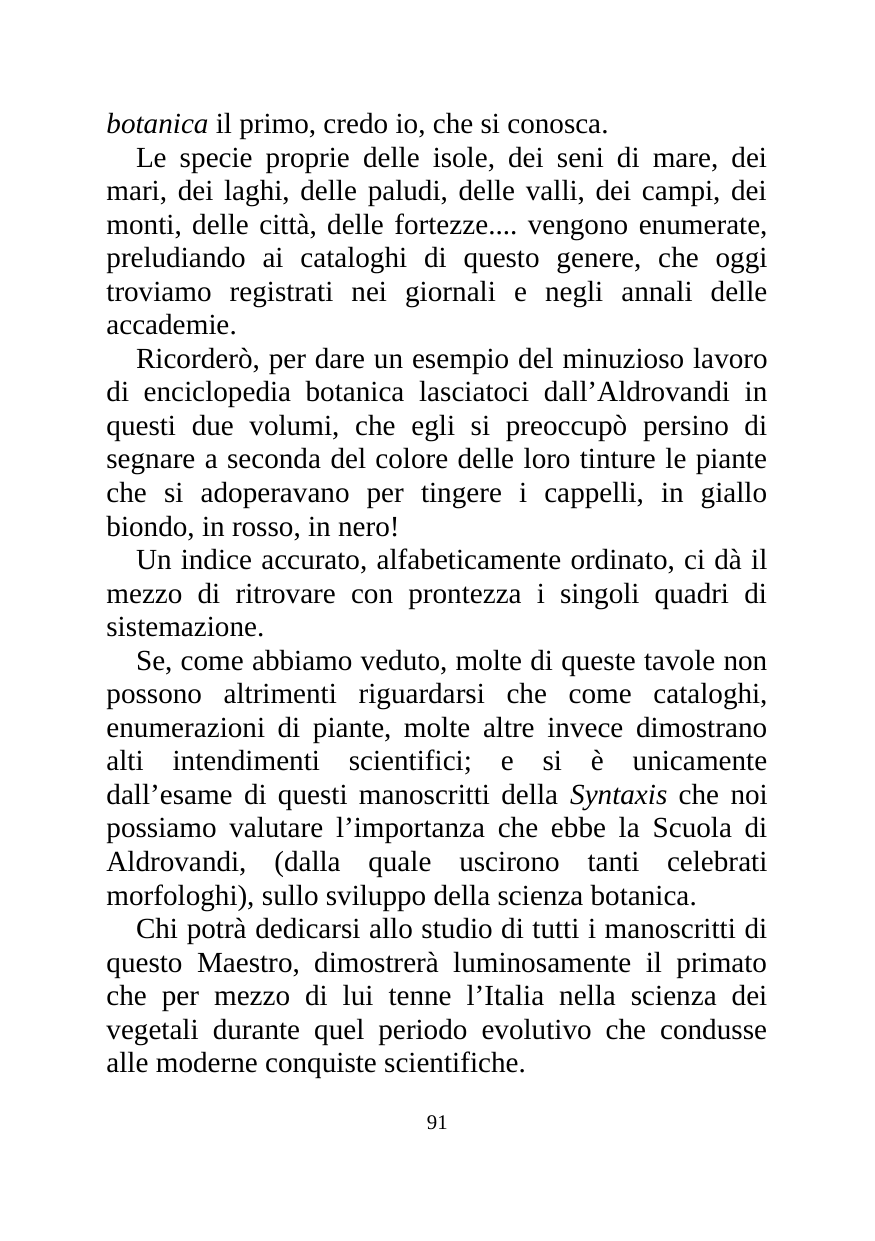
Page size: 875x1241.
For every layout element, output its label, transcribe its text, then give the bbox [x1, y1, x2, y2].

text Chi potrà dedicarsi allo studio di tutti i manoscritti di questo Maestro, dimostrerà luminosamente il primato che per mezzo di lui tenne l’Italia nella scienza dei vegetali durante quel periodo evolutivo che condusse alle moderne conquiste scientifiche. [106, 911, 768, 1079]
text Le specie proprie delle isole, dei seni di mare, dei mari, dei laghi, delle paludi, delle valli, dei campi, dei monti, delle città, delle fortezze.... vengono enumerate, preludiando ai cataloghi di questo genere, che oggi troviamo registrati nei giornali e negli annali delle accademie. [106, 140, 768, 341]
text botanica il primo, credo io, che si conosca. [106, 106, 768, 140]
text Un indice accurato, alfabeticamente ordinato, ci dà il mezzo di ritrovare con prontezza i singoli quadri di sistemazione. [106, 542, 768, 643]
text Se, come abbiamo veduto, molte di queste tavole non possono altrimenti riguardarsi che come cataloghi, enumerazioni di piante, molte altre invece dimostrano alti intendimenti scientifici; e si è unicamente dall’esame di questi manoscritti della Syntaxis che noi possiamo valutare l’importanza che ebbe la Scuola di Aldrovandi, (dalla quale uscirono tanti celebrati morfologhi), sullo sviluppo della scienza botanica. [106, 643, 768, 911]
text Ricorderò, per dare un esempio del minuzioso lavoro di enciclopedia botanica lasciatoci dall’Aldrovandi in questi due volumi, che egli si preoccupò persino di segnare a seconda del colore delle loro tinture le piante che si adoperavano per tingere i cappelli, in giallo biondo, in rosso, in nero! [106, 341, 768, 542]
